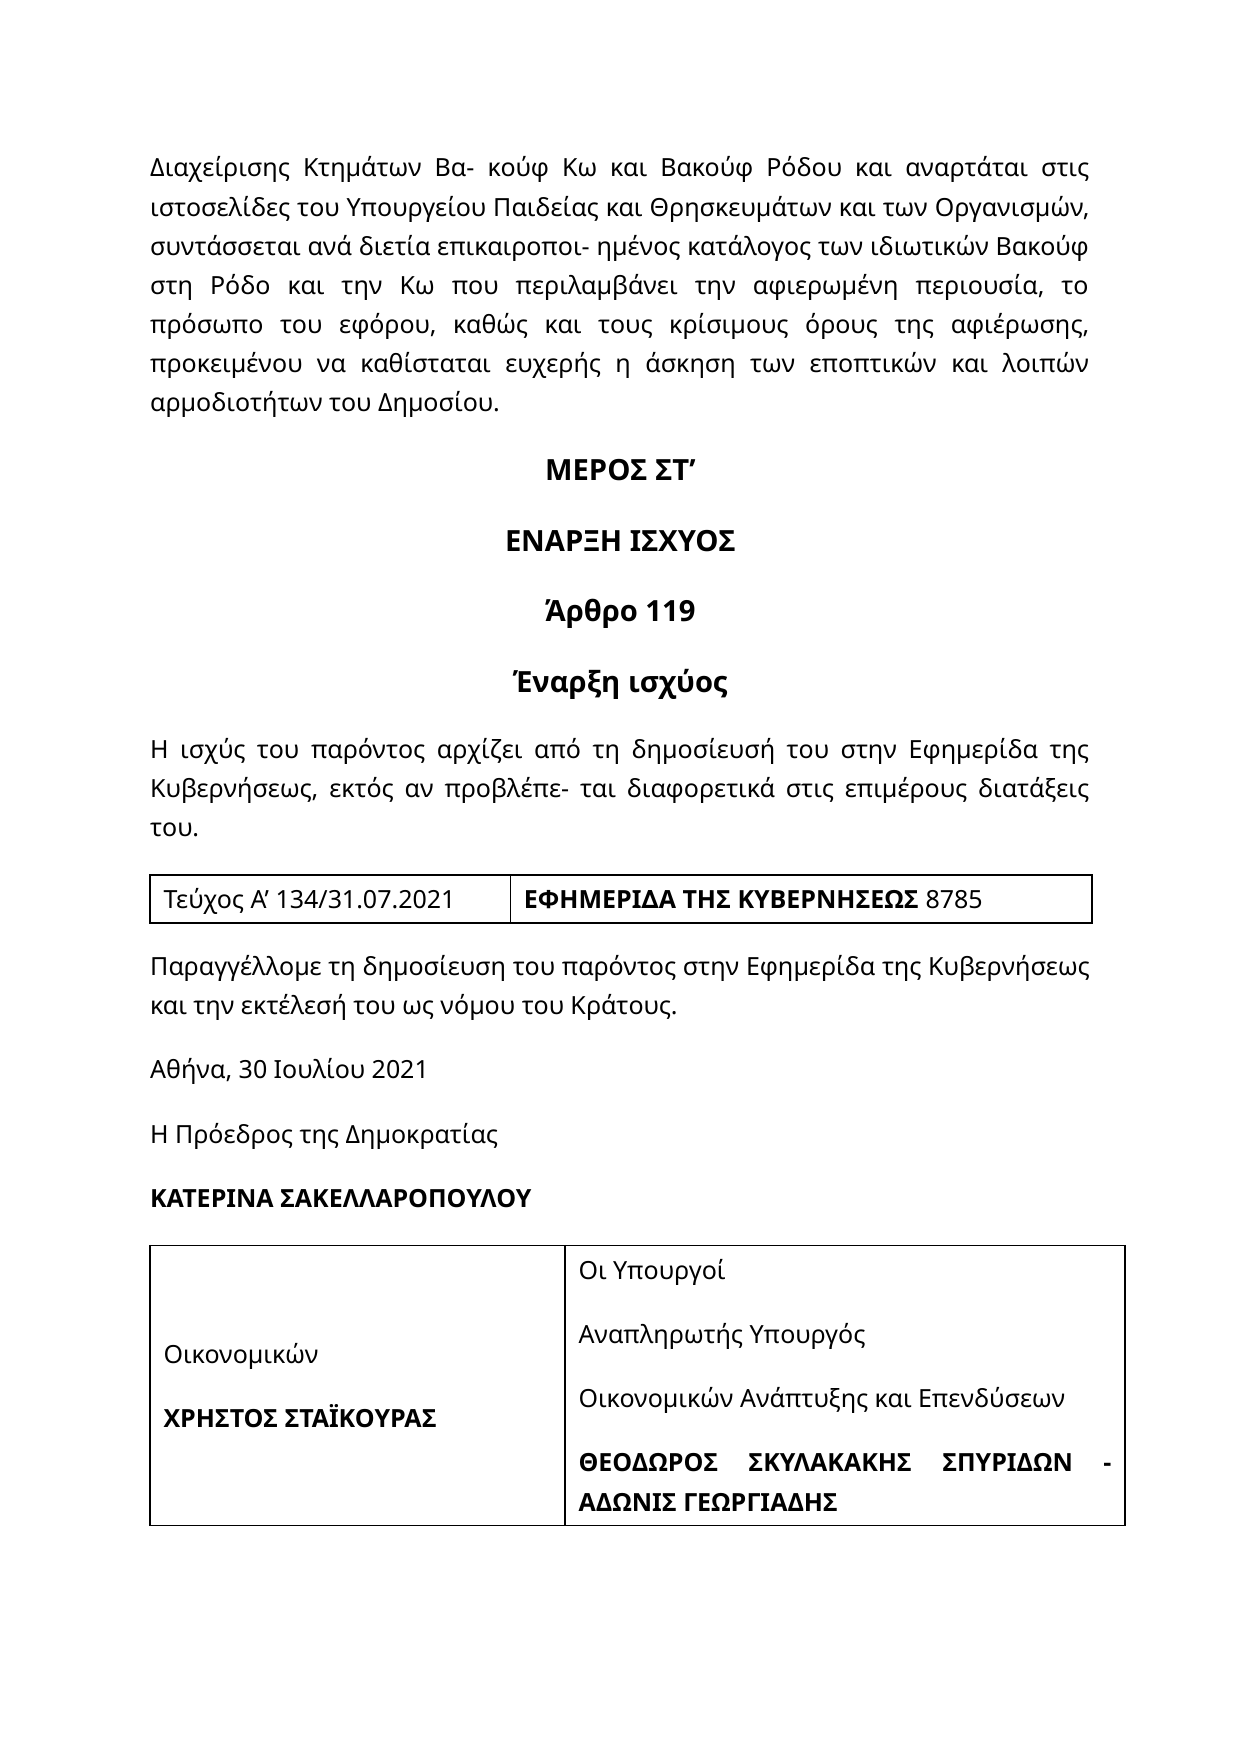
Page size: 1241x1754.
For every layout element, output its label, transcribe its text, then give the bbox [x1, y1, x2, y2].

text Αθήνα, 30 Ιουλίου 2021 [150, 1052, 1090, 1086]
table_header ΕΦΗΜΕΡΙ∆Α TΗΣ ΚΥΒΕΡΝΗΣΕΩΣ 8785 [511, 876, 1091, 922]
subtitle Άρθρο 119 [150, 590, 1090, 630]
text ΚΑΤΕΡΙΝΑ ΣΑΚΕΛΛΑΡΟΠΟΥΛΟΥ [150, 1181, 1090, 1214]
text Η ισχύς του παρόντος αρχίζει από τη δημοσίευσή του στην Εφημερίδα της Κυβερνήσεως, εκτός αν προβλέπε- ται διαφορετικά στις επιμέρους διατάξεις του. [150, 732, 1090, 844]
subtitle ΕΝΑΡΞΗ ΙΣΧΥΟΣ [150, 520, 1090, 559]
table_header Οι Υπουργοί Αναπληρωτής Υπουργός Οικονομικών Ανάπτυξης και Επενδύσεων ΘΕΟΔΩΡΟΣ ΣΚΥΛΑΚΑΚΗΣ ΣΠΥΡΙΔΩΝ - ΑΔΩΝΙΣ ΓΕΩΡΓΙΑΔΗΣ [566, 1246, 1124, 1524]
table_header Τεύχος A’ 134/31.07.2021 [151, 876, 510, 922]
table_header Οικονομικών ΧΡΗΣΤΟΣ ΣΤΑΪΚΟΥΡΑΣ [151, 1246, 564, 1524]
text Διαχείρισης Κτημάτων Βα- κούφ Κω και Βακούφ Ρόδου και αναρτάται στις ιστοσελίδες του Υπουργείου Παιδείας και Θρησκευμάτων και των Οργανισμών, συντάσσεται ανά διετία επικαιροποι- ημένος κατάλογος των ιδιωτικών Βακούφ στη Ρόδο και την Κω που περιλαμβάνει την αφιερωμένη περιουσία, το πρόσωπο του εφόρου, καθώς και τους κρίσιμους όρους της αφιέρωσης, προκειμένου να καθίσταται ευχερής η άσκηση των εποπτικών και λοιπών αρμοδιοτήτων του Δημοσίου. [150, 150, 1090, 419]
text Παραγγέλλομε τη δημοσίευση του παρόντος στην Εφημερίδα της Κυβερνήσεως και την εκτέλεσή του ως νόμου του Κράτους. [150, 949, 1090, 1022]
text Η Πρόεδρος της Δημοκρατίας [150, 1116, 1090, 1150]
subtitle Έναρξη ισχύος [150, 661, 1090, 701]
subtitle ΜΕΡΟΣ ΣΤ’ [150, 449, 1090, 489]
